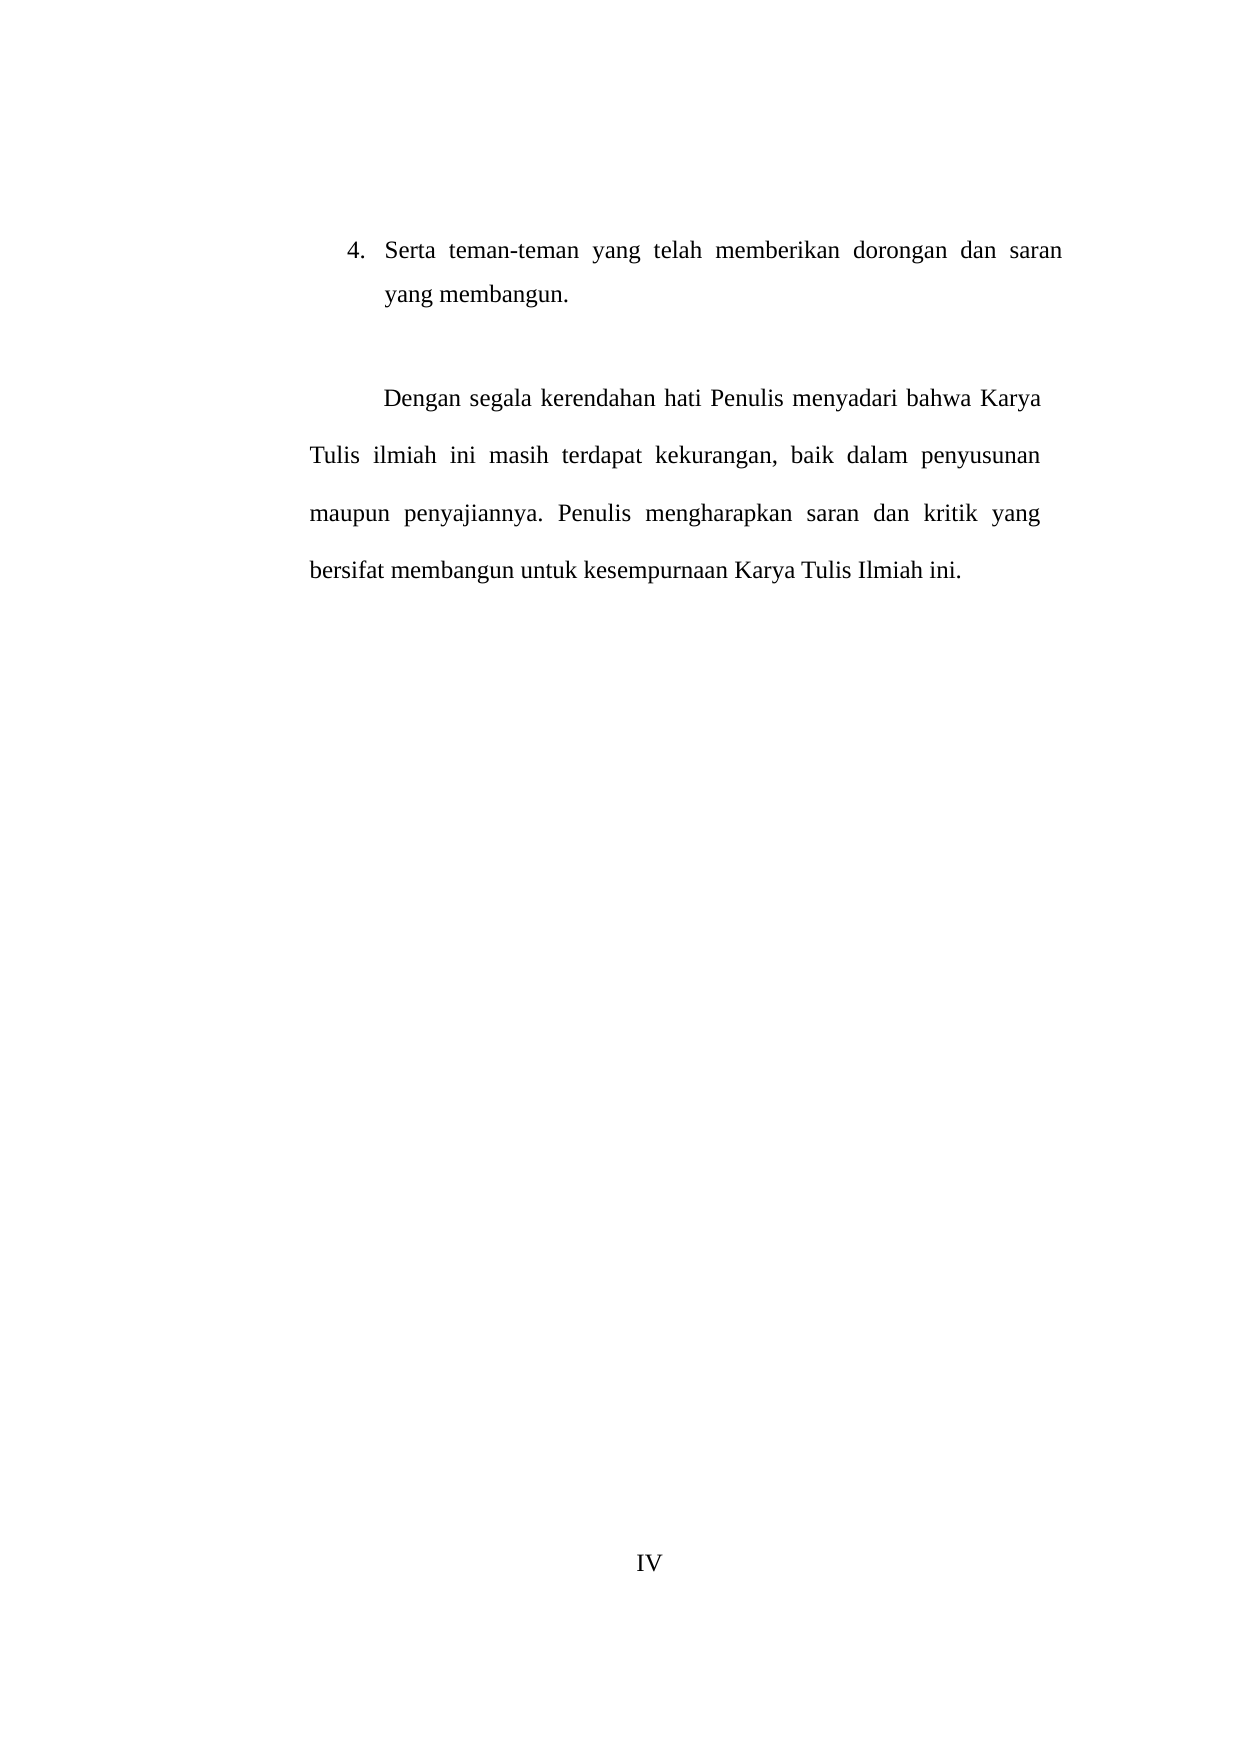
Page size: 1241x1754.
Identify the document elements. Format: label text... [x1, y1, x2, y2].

list Serta teman-teman yang telah memberikan dorongan dan saran yang membangun. [347, 236, 1063, 307]
text Dengan segala kerendahan hati Penulis menyadari bahwa Karya Tulis ilmiah ini masih terdapat kekurangan, baik dalam penyusunan maupun penyajiannya. Penulis mengharapkan saran dan kritik yang bersifat membangun untuk kesempurnaan Karya Tulis Ilmiah ini. [309, 383, 1041, 584]
